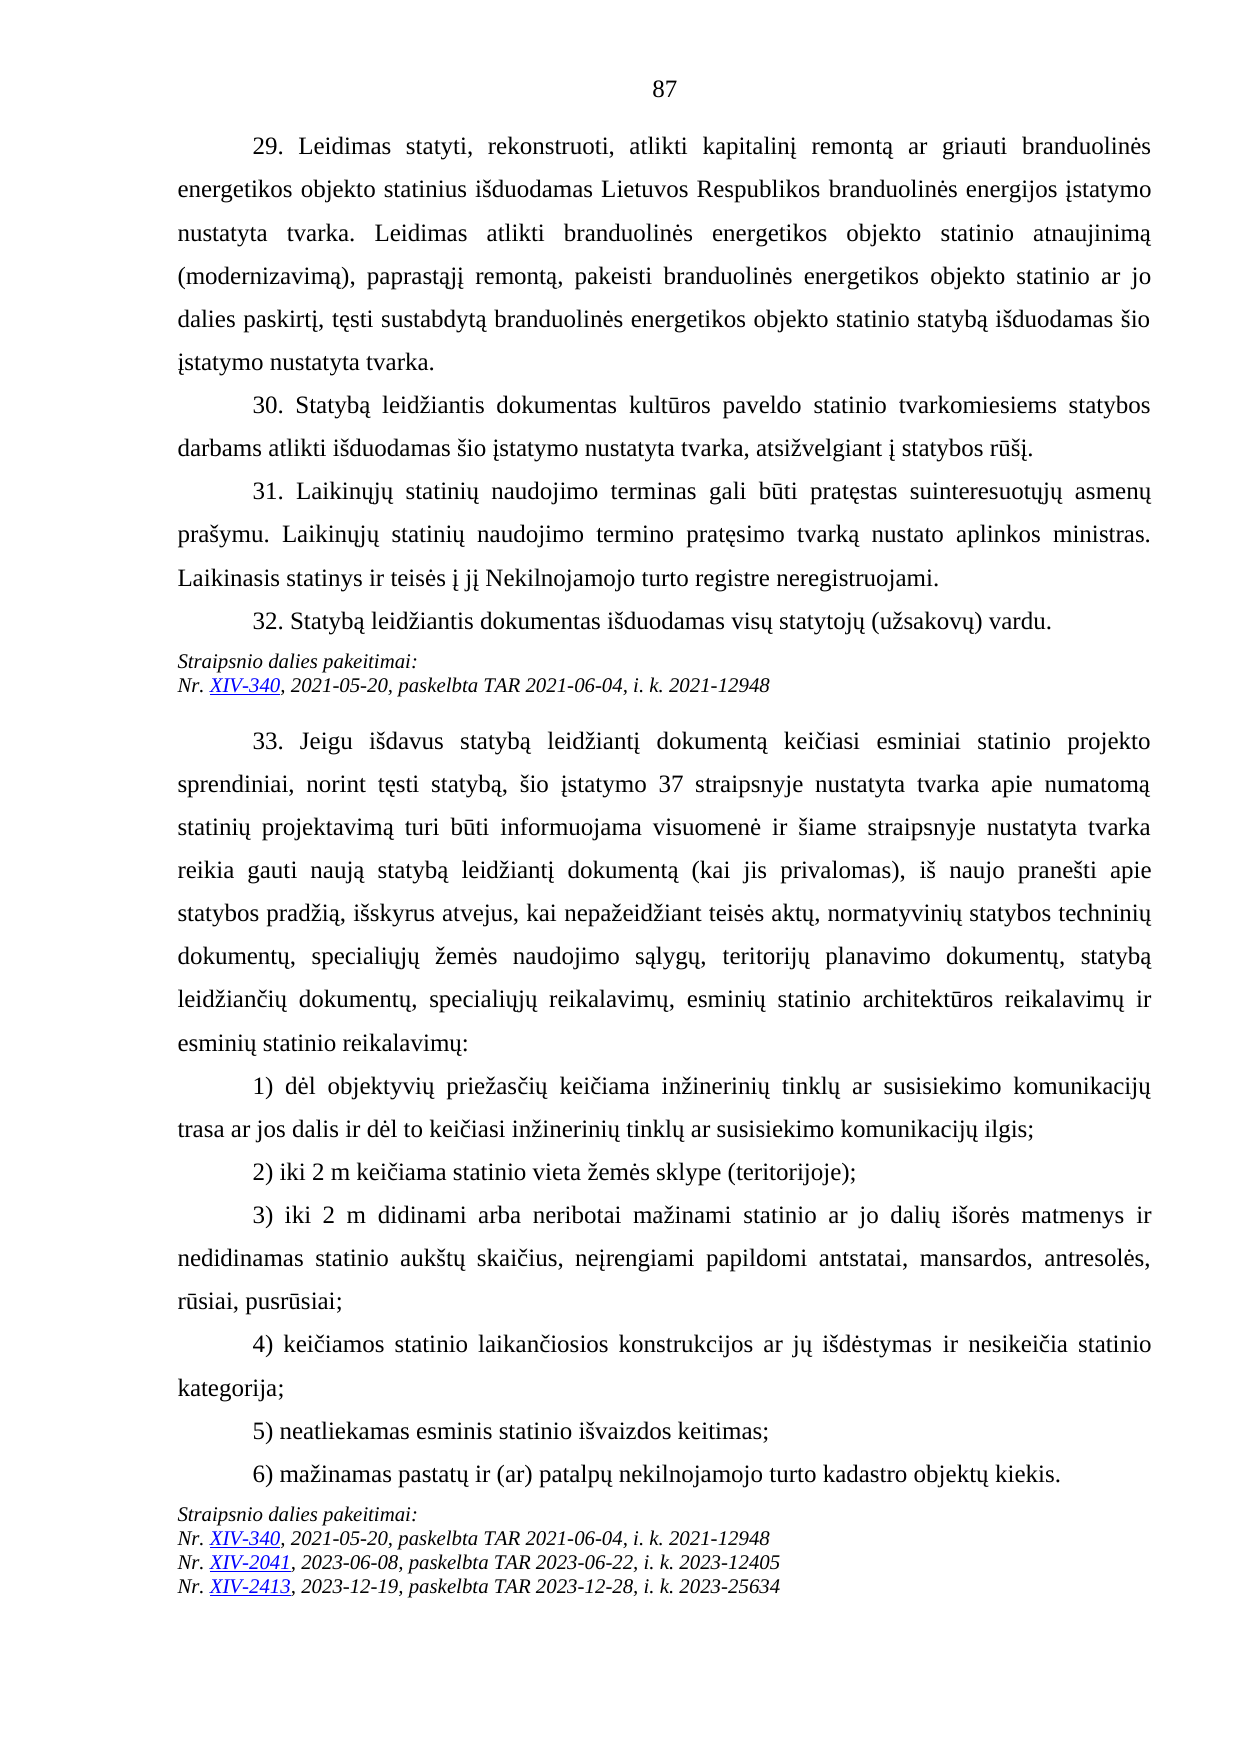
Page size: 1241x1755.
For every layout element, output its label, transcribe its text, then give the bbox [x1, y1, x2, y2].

text Straipsnio dalies pakeitimai: [177, 1502, 1152, 1526]
text 29. Leidimas statyti, rekonstruoti, atlikti kapitalinį remontą ar griauti branduolinės energetikos objekto statinius išduodamas Lietuvos Respublikos branduolinės energijos įstatymo nustatyta tvarka. Leidimas atlikti branduolinės energetikos objekto statinio atnaujinimą (modernizavimą), paprastąjį remontą, pakeisti branduolinės energetikos objekto statinio ar jo dalies paskirtį, tęsti sustabdytą branduolinės energetikos objekto statinio statybą išduodamas šio įstatymo nustatyta tvarka. [177, 131, 1152, 376]
text Nr. XIV-340, 2021-05-20, paskelbta TAR 2021-06-04, i. k. 2021-12948 [177, 1526, 1152, 1550]
text 32. Statybą leidžiantis dokumentas išduodamas visų statytojų (užsakovų) vardu. [177, 606, 1152, 634]
text 4) keičiamos statinio laikančiosios konstrukcijos ar jų išdėstymas ir nesikeičia statinio kategorija; [177, 1329, 1152, 1401]
text 1) dėl objektyvių priežasčių keičiama inžinerinių tinklų ar susisiekimo komunikacijų trasa ar jos dalis ir dėl to keičiasi inžinerinių tinklų ar susisiekimo komunikacijų ilgis; [177, 1071, 1152, 1143]
text 31. Laikinųjų statinių naudojimo terminas gali būti pratęstas suinteresuotųjų asmenų prašymu. Laikinųjų statinių naudojimo termino pratęsimo tvarką nustato aplinkos ministras. Laikinasis statinys ir teisės į jį Nekilnojamojo turto registre neregistruojami. [177, 476, 1152, 591]
text 5) neatliekamas esminis statinio išvaizdos keitimas; [177, 1416, 1152, 1444]
text 30. Statybą leidžiantis dokumentas kultūros paveldo statinio tvarkomiesiems statybos darbams atlikti išduodamas šio įstatymo nustatyta tvarka, atsižvelgiant į statybos rūšį. [177, 390, 1152, 462]
text 2) iki 2 m keičiama statinio vieta žemės sklype (teritorijoje); [177, 1157, 1152, 1186]
text 6) mažinamas pastatų ir (ar) patalpų nekilnojamojo turto kadastro objektų kiekis. [177, 1459, 1152, 1488]
text Nr. XIV-2413, 2023-12-19, paskelbta TAR 2023-12-28, i. k. 2023-25634 [177, 1574, 1152, 1598]
text 3) iki 2 m didinami arba neribotai mažinami statinio ar jo dalių išorės matmenys ir nedidinamas statinio aukštų skaičius, neįrengiami papildomi antstatai, mansardos, antresolės, rūsiai, pusrūsiai; [177, 1200, 1152, 1315]
text Straipsnio dalies pakeitimai: [177, 649, 1152, 673]
text Nr. XIV-340, 2021-05-20, paskelbta TAR 2021-06-04, i. k. 2021-12948 [177, 673, 1152, 697]
text 33. Jeigu išdavus statybą leidžiantį dokumentą keičiasi esminiai statinio projekto sprendiniai, norint tęsti statybą, šio įstatymo 37 straipsnyje nustatyta tvarka apie numatomą statinių projektavimą turi būti informuojama visuomenė ir šiame straipsnyje nustatyta tvarka reikia gauti naują statybą leidžiantį dokumentą (kai jis privalomas), iš naujo pranešti apie statybos pradžią, išskyrus atvejus, kai nepažeidžiant teisės aktų, normatyvinių statybos techninių dokumentų, specialiųjų žemės naudojimo sąlygų, teritorijų planavimo dokumentų, statybą leidžiančių dokumentų, specialiųjų reikalavimų, esminių statinio architektūros reikalavimų ir esminių statinio reikalavimų: [177, 726, 1152, 1056]
text Nr. XIV-2041, 2023-06-08, paskelbta TAR 2023-06-22, i. k. 2023-12405 [177, 1550, 1152, 1574]
